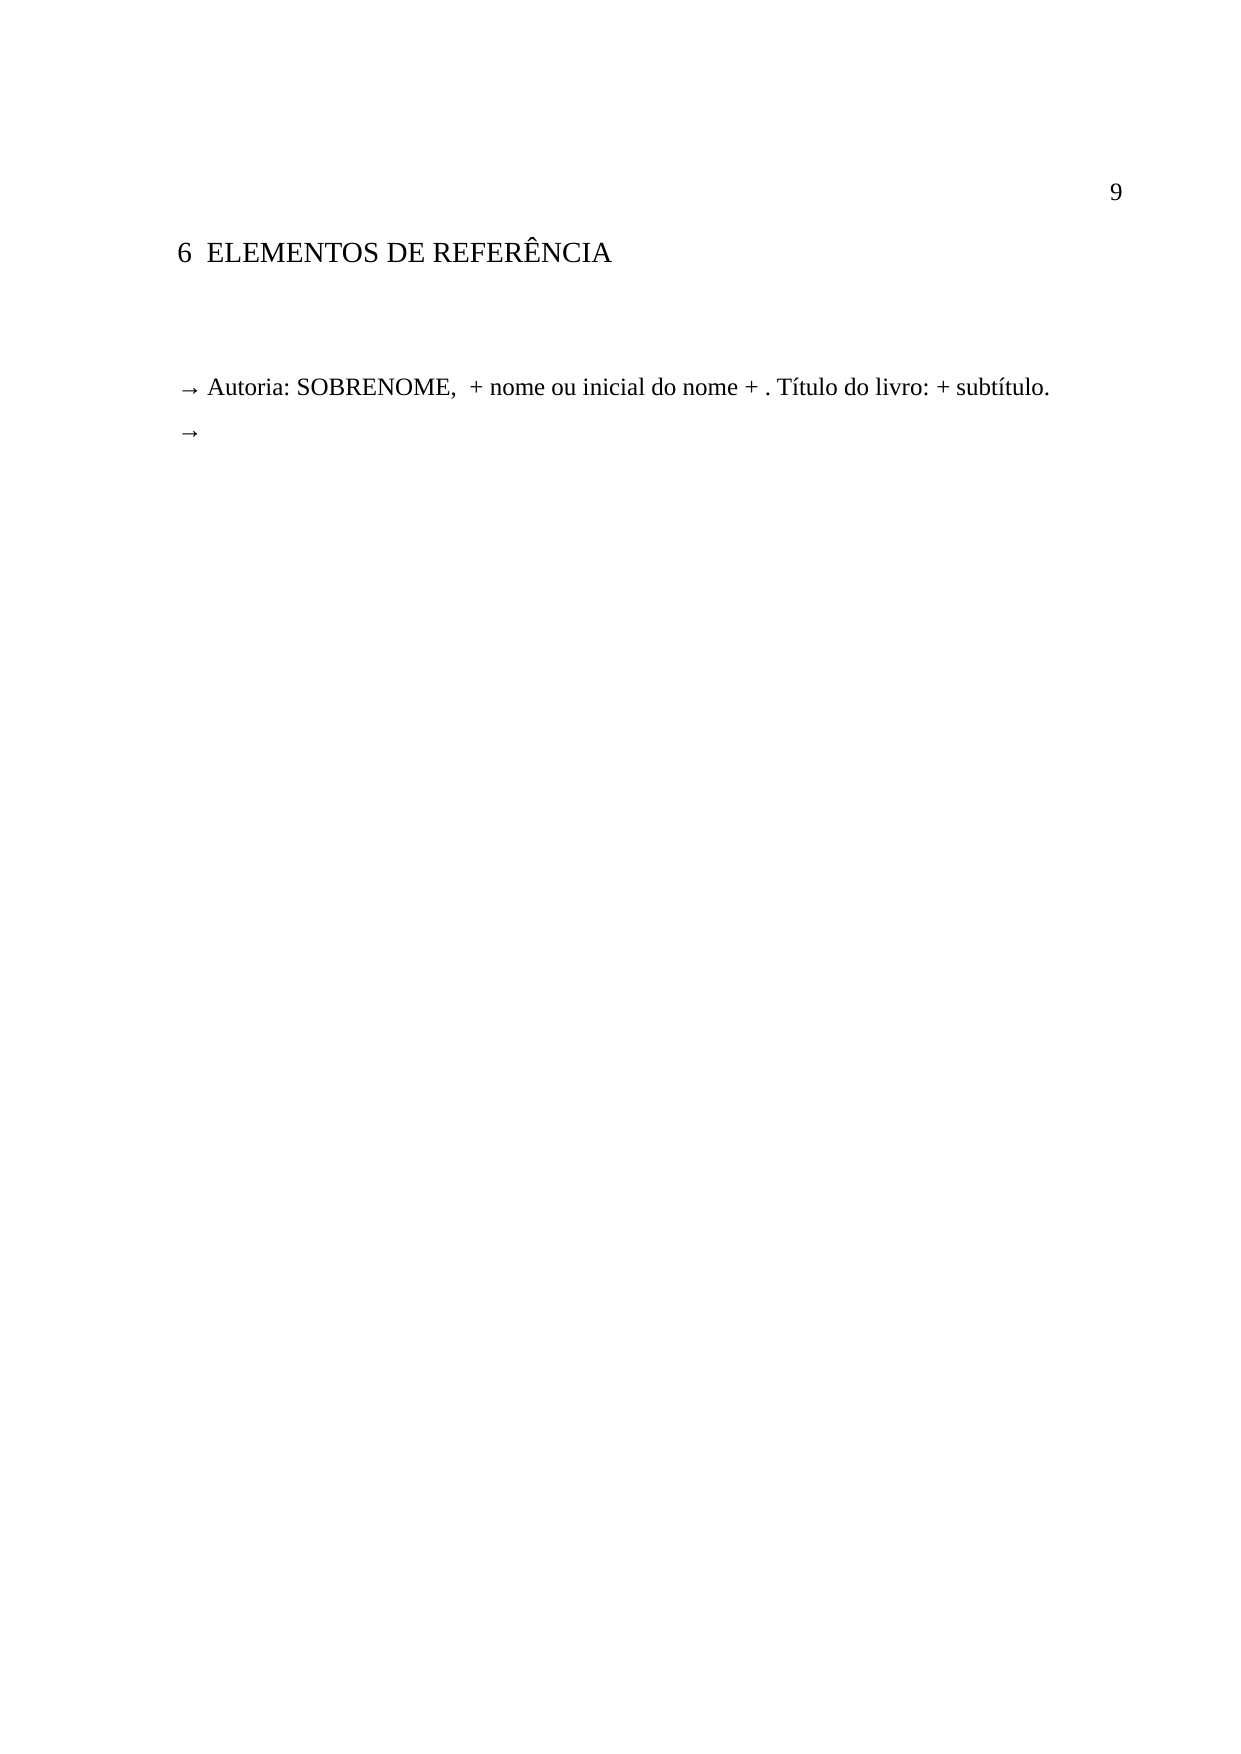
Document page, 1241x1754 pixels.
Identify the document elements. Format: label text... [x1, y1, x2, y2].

text → Autoria: SOBRENOME, + nome ou inicial do nome + . Título do livro: + subtítulo. [177, 372, 1122, 401]
title Elementos de referência [177, 235, 1122, 269]
text → [177, 415, 1122, 444]
